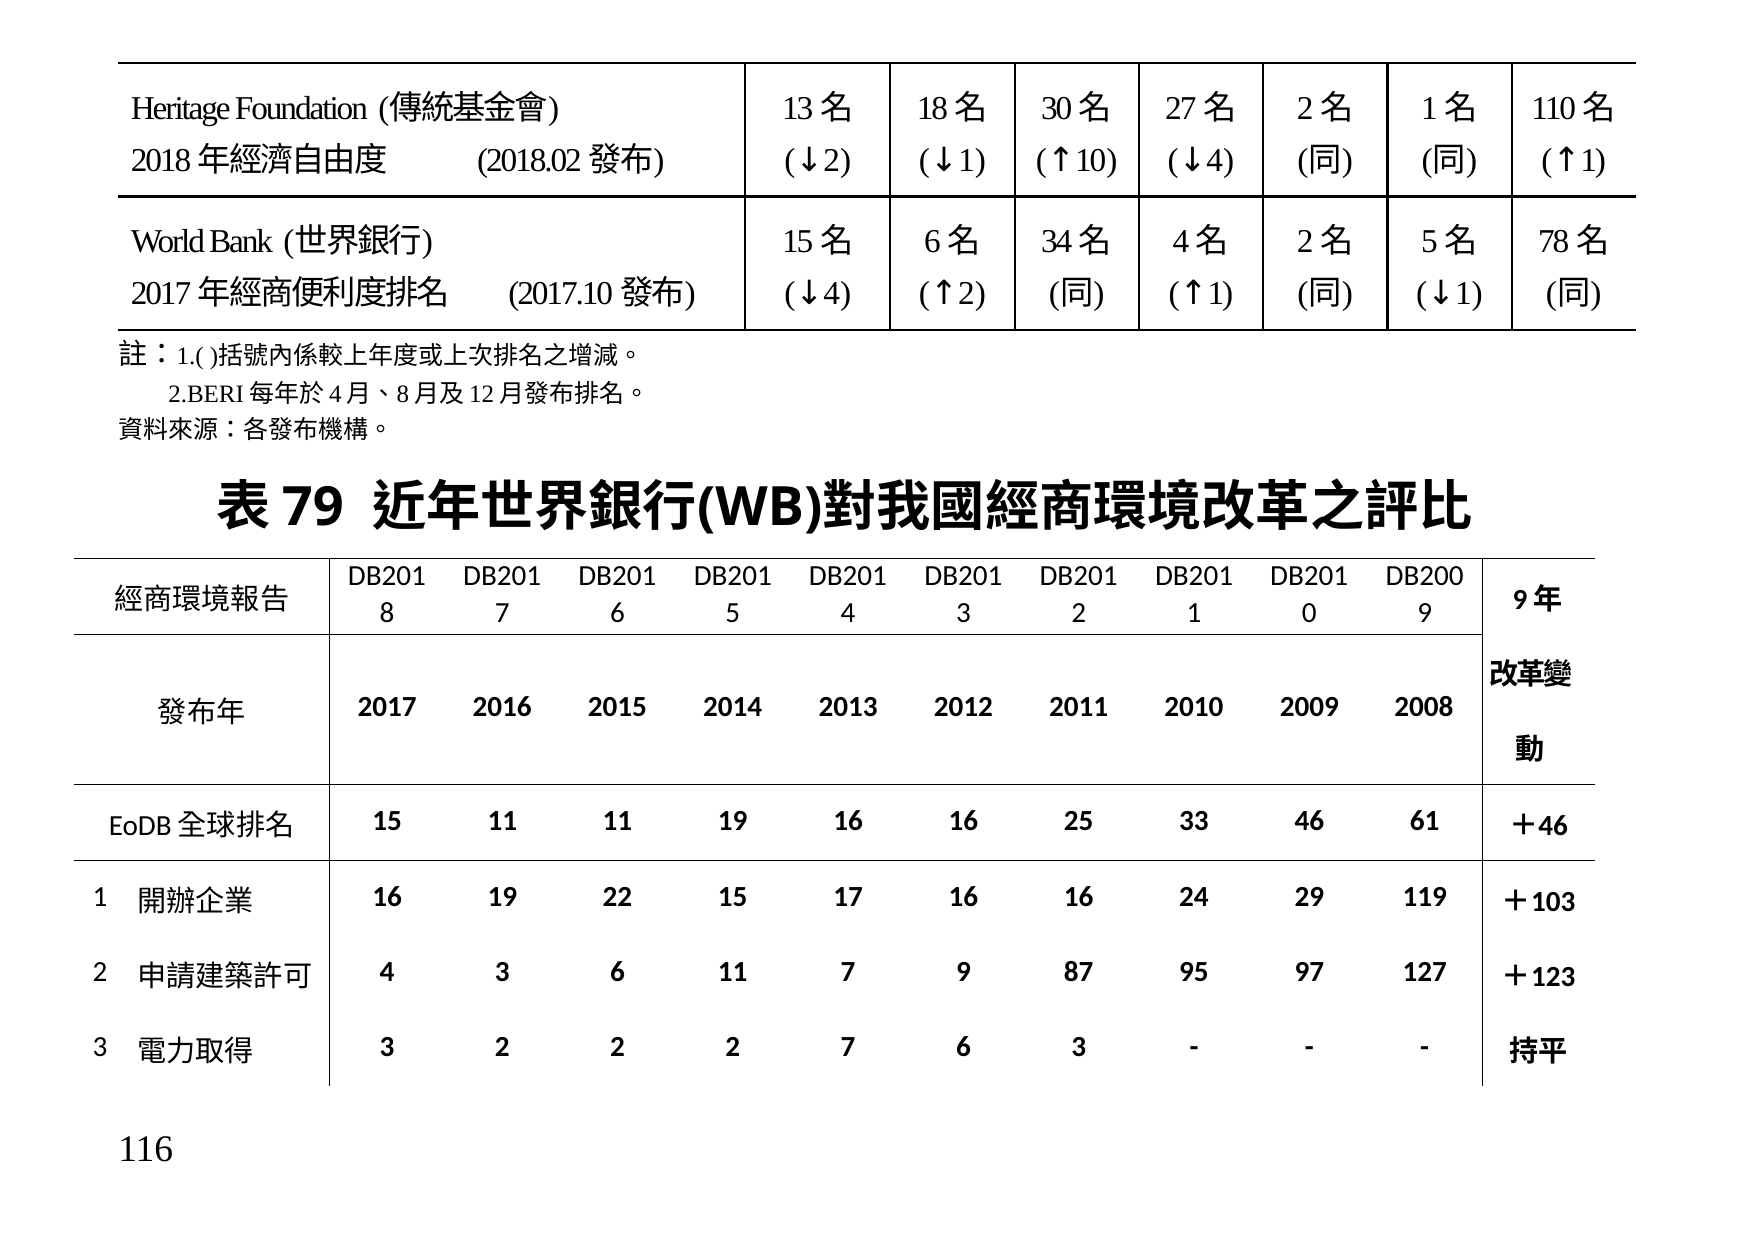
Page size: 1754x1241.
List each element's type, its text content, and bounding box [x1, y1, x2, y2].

table_cell 7 [790, 1011, 905, 1086]
table_cell 1 [74, 861, 126, 936]
table_cell 電力取得 [126, 1011, 329, 1086]
table_cell 2 [675, 1011, 790, 1086]
table_cell 持平 [1483, 1011, 1595, 1086]
table_header DB2016 [560, 559, 675, 634]
table_cell 127 [1367, 936, 1482, 1011]
table_cell 2010 [1136, 635, 1251, 784]
table_cell 4 [330, 936, 444, 1011]
table_cell 19 [675, 785, 790, 860]
table_cell 97 [1251, 936, 1367, 1011]
table_header DB2011 [1136, 559, 1251, 634]
table_header DB2014 [790, 559, 905, 634]
table_cell 16 [905, 785, 1021, 860]
table_cell ＋46 [1483, 785, 1595, 860]
table_cell 95 [1136, 936, 1251, 1011]
table_cell Heritage Foundation (傳統基金會) 2018年經濟自由度 (2018.02發布) [118, 64, 744, 195]
table_cell 2016 [444, 635, 559, 784]
table_cell 發布年 [74, 635, 329, 784]
table_header 經商環境報告 [74, 559, 329, 634]
table_cell 119 [1367, 861, 1482, 936]
table_cell EoDB全球排名 [74, 785, 329, 860]
text 2.BERI每年於4月、8月及12月發布排名。 [118, 373, 1618, 409]
table_cell 3 [1021, 1011, 1136, 1086]
table_cell 110名 (↑1) [1513, 64, 1636, 195]
table_cell 2013 [790, 635, 905, 784]
table_cell 34名 (同) [1016, 198, 1138, 329]
table_cell 24 [1136, 861, 1251, 936]
table_cell 2014 [675, 635, 790, 784]
table_cell 46 [1251, 785, 1367, 860]
table_cell 15 [675, 861, 790, 936]
text 註：1.( )括號內係較上年度或上次排名之增減。 [118, 331, 1618, 373]
table_cell 2015 [560, 635, 675, 784]
subtitle 表79 近年世界銀行(WB)對我國經商環境改革之評比 [118, 446, 1636, 558]
table_cell 29 [1251, 861, 1367, 936]
table_cell World Bank (世界銀行) 2017年經商便利度排名 (2017.10發布) [118, 198, 744, 329]
table_cell 7 [790, 936, 905, 1011]
table_cell 27名 (↓4) [1140, 64, 1262, 195]
table_cell 25 [1021, 785, 1136, 860]
table_cell 16 [790, 785, 905, 860]
table_cell 13名 (↓2) [746, 64, 889, 195]
table_cell 11 [560, 785, 675, 860]
table_cell 3 [444, 936, 559, 1011]
table_cell 2008 [1367, 635, 1482, 784]
table_cell 開辦企業 [126, 861, 329, 936]
table_cell - [1251, 1011, 1367, 1086]
table_cell 2017 [330, 635, 444, 784]
table_header DB2013 [905, 559, 1021, 634]
table_cell 78名 (同) [1513, 198, 1636, 329]
table_cell 22 [560, 861, 675, 936]
table_cell 2 [560, 1011, 675, 1086]
table_header DB2010 [1251, 559, 1367, 634]
text 資料來源：各發布機構。 [118, 409, 1618, 446]
table_cell 1名 (同) [1389, 64, 1511, 195]
table_cell 4名 (↑1) [1140, 198, 1262, 329]
table_header DB2009 [1367, 559, 1482, 634]
table_header 9年 改革變動 [1483, 559, 1595, 784]
table_cell 11 [675, 936, 790, 1011]
table_cell 6名 (↑2) [891, 198, 1014, 329]
table_cell 2 [74, 936, 126, 1011]
table_cell 6 [560, 936, 675, 1011]
table_header DB2012 [1021, 559, 1136, 634]
table_cell 11 [444, 785, 559, 860]
table_cell - [1136, 1011, 1251, 1086]
table_cell 5名 (↓1) [1389, 198, 1511, 329]
table_cell 15名 (↓4) [746, 198, 889, 329]
table_cell 17 [790, 861, 905, 936]
table_cell 2011 [1021, 635, 1136, 784]
table_cell 3 [330, 1011, 444, 1086]
table_cell 2009 [1251, 635, 1367, 784]
table_cell 18名 (↓1) [891, 64, 1014, 195]
table_cell - [1367, 1011, 1482, 1086]
table_cell 16 [330, 861, 444, 936]
table_header DB2018 [330, 559, 444, 634]
table_cell 15 [330, 785, 444, 860]
table_cell ＋103 [1483, 861, 1595, 936]
table_cell 申請建築許可 [126, 936, 329, 1011]
table_cell 33 [1136, 785, 1251, 860]
table_cell 61 [1367, 785, 1482, 860]
table_cell ＋123 [1483, 936, 1595, 1011]
table_header DB2017 [444, 559, 559, 634]
table_header DB2015 [675, 559, 790, 634]
table_cell 6 [905, 1011, 1021, 1086]
table_cell 2 [444, 1011, 559, 1086]
table_cell 2012 [905, 635, 1021, 784]
table_cell 16 [1021, 861, 1136, 936]
table_cell 2名 (同) [1264, 64, 1386, 195]
table_cell 2名 (同) [1264, 198, 1386, 329]
table_cell 9 [905, 936, 1021, 1011]
table_cell 16 [905, 861, 1021, 936]
table_cell 30名 (↑10) [1016, 64, 1138, 195]
table_cell 3 [74, 1011, 126, 1086]
table_cell 87 [1021, 936, 1136, 1011]
table_cell 19 [444, 861, 559, 936]
